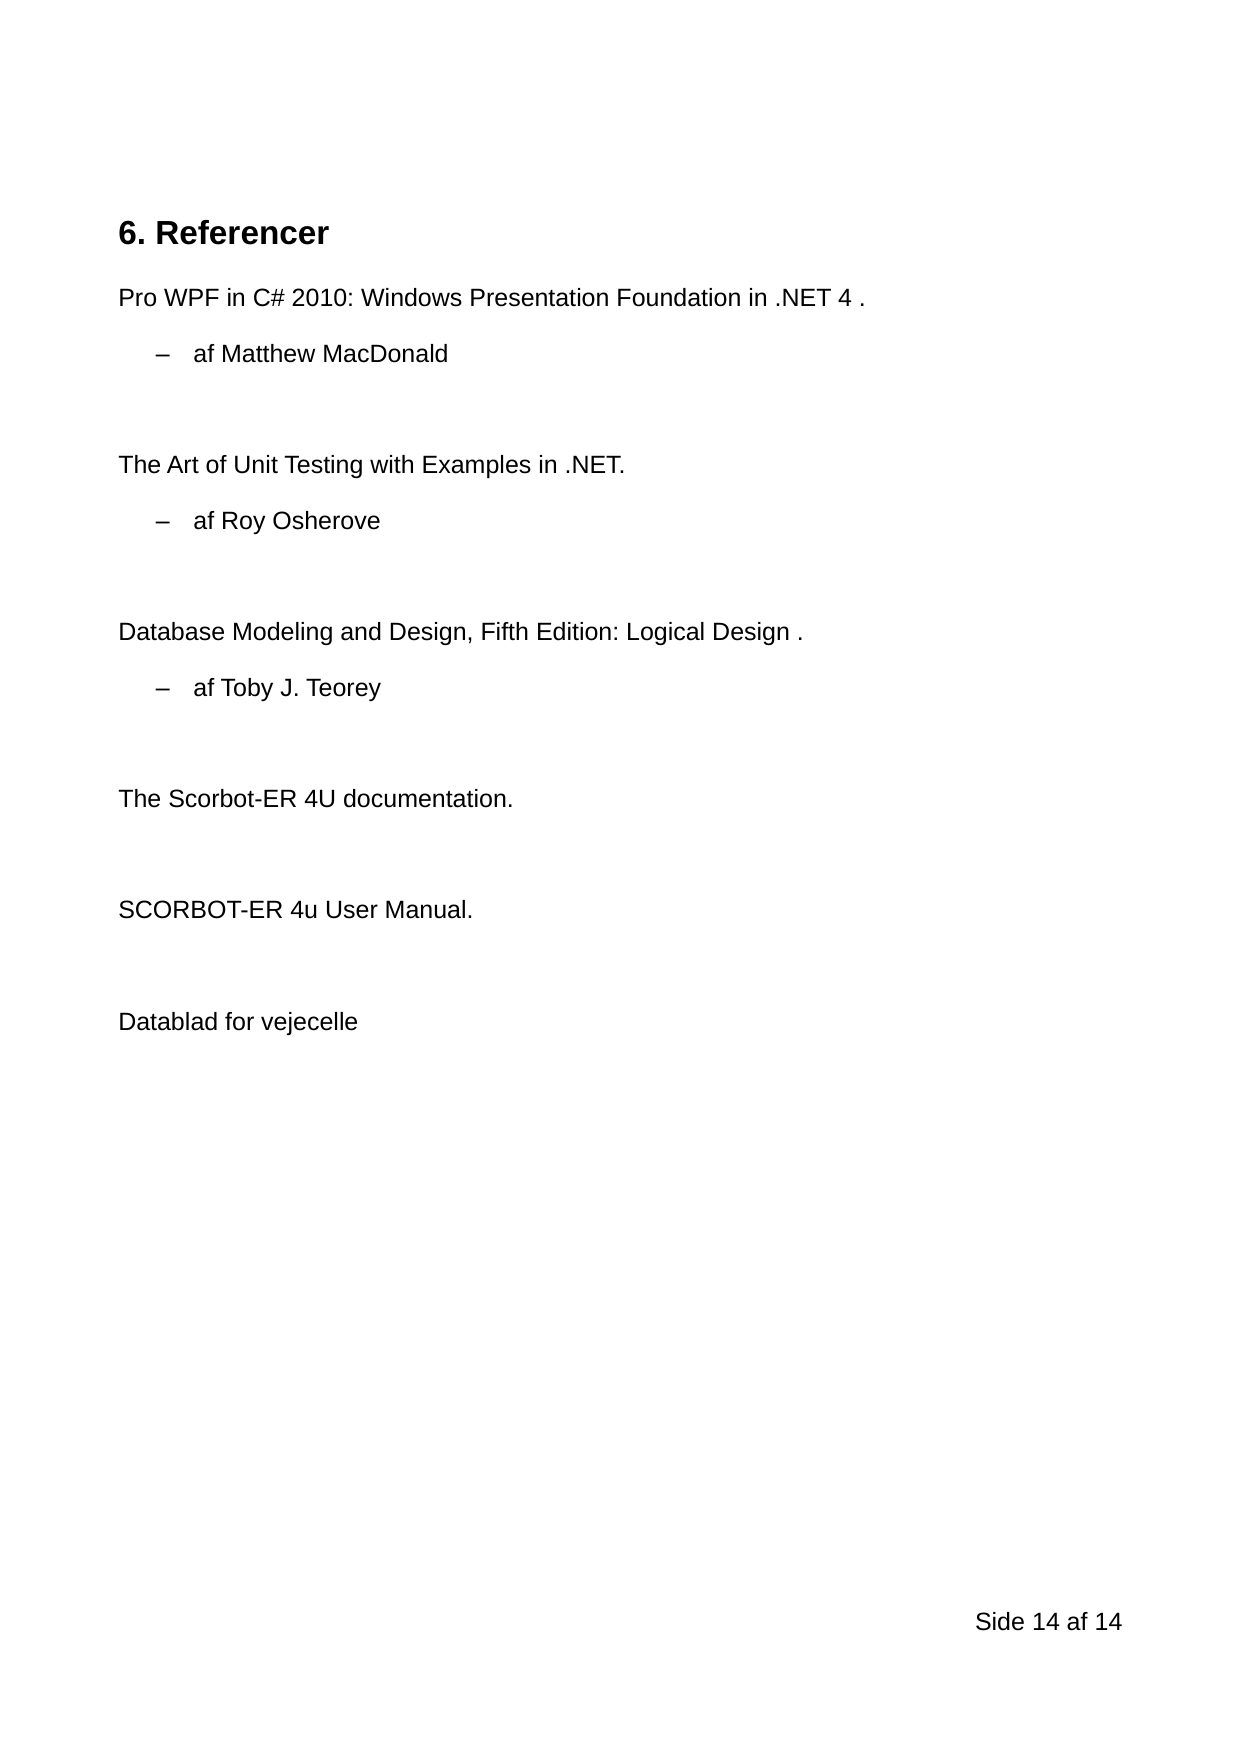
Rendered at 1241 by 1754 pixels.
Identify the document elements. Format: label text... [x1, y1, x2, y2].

text Pro WPF in C# 2010: Windows Presentation Foundation in .NET 4 . [118, 283, 1122, 312]
text Database Modeling and Design, Fifth Edition: Logical Design . [118, 617, 1122, 646]
list af Toby J. Teorey [156, 673, 1122, 702]
list af Matthew MacDonald [156, 339, 1122, 368]
text Datablad for vejecelle [118, 1007, 1122, 1036]
text The Scorbot-ER 4U documentation. [118, 784, 1122, 813]
text SCORBOT-ER 4u User Manual. [118, 896, 1122, 924]
text The Art of Unit Testing with Examples in .NET. [118, 450, 1122, 479]
list af Roy Osherove [156, 506, 1122, 535]
subtitle 6. Referencer [118, 213, 1122, 252]
